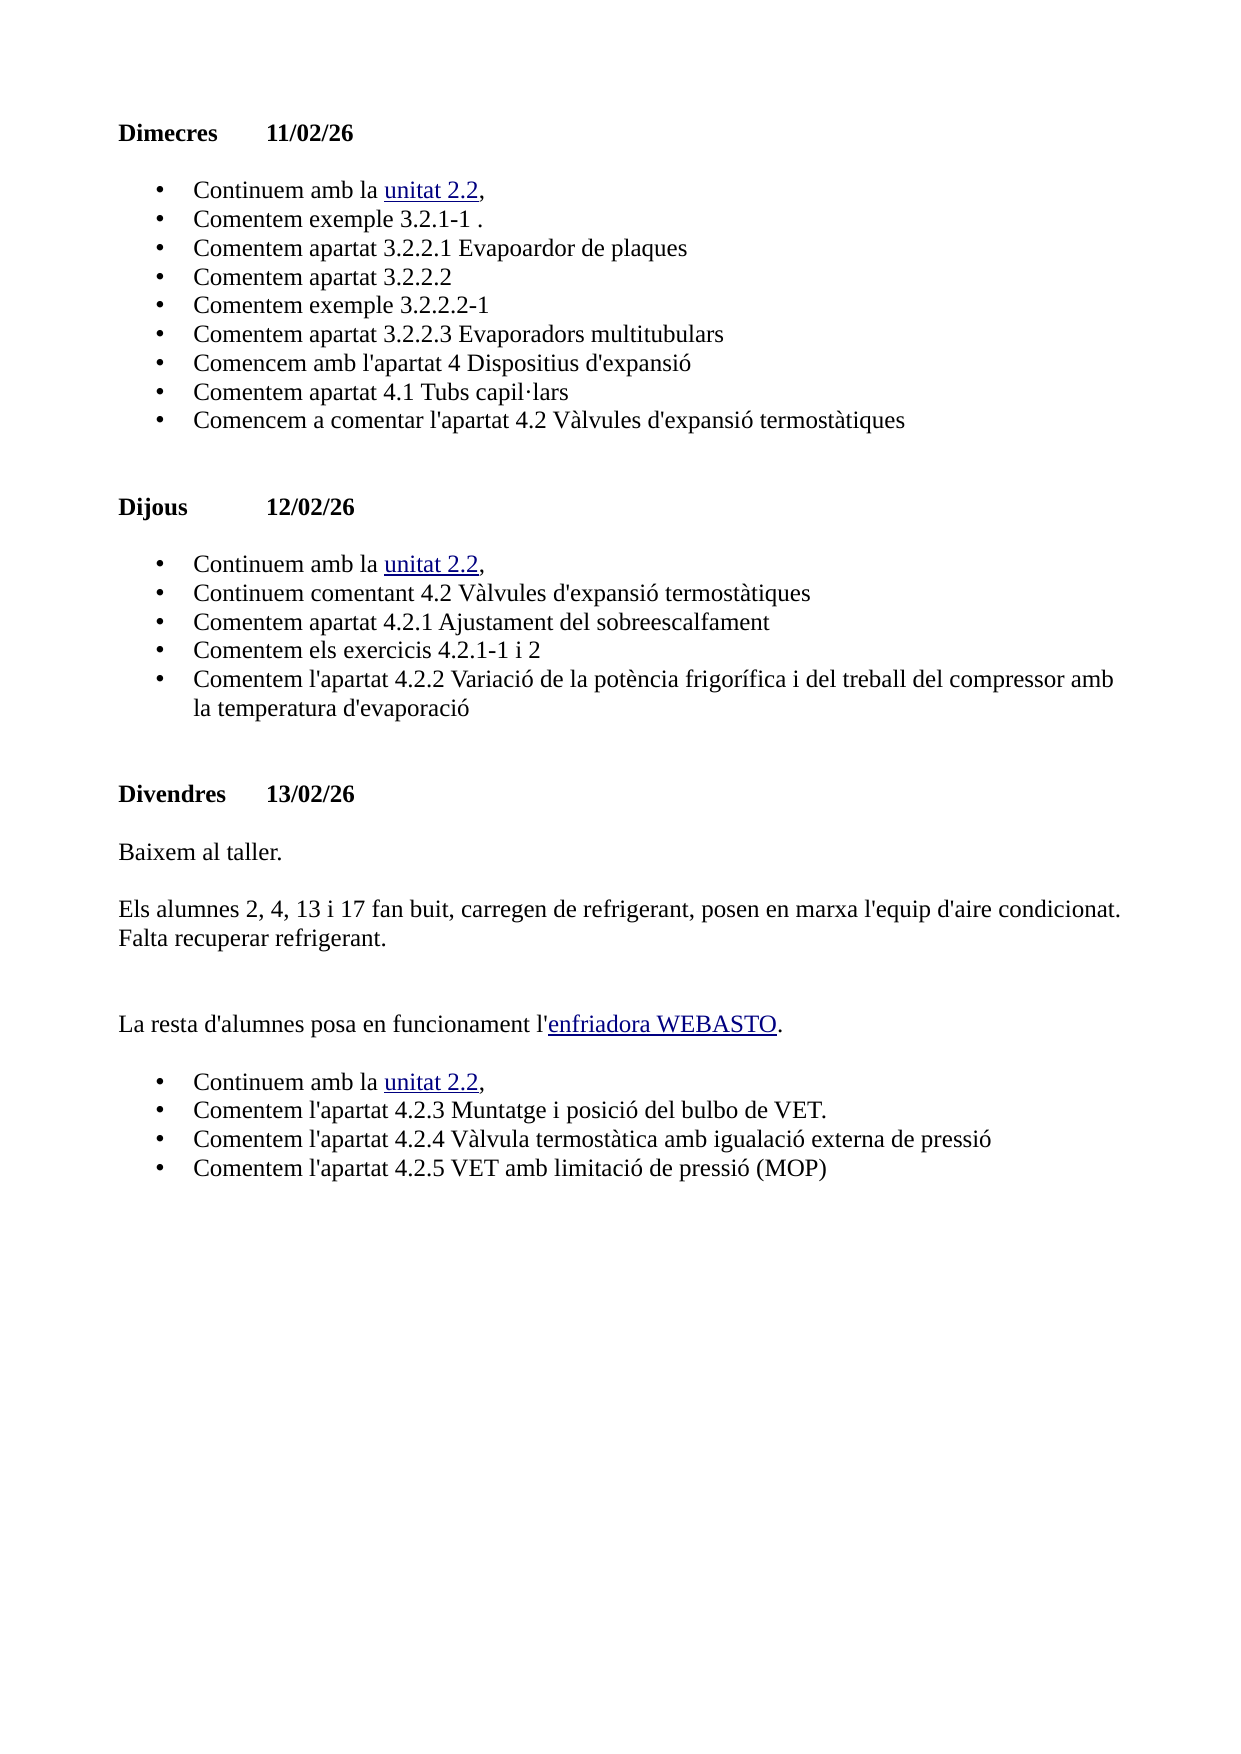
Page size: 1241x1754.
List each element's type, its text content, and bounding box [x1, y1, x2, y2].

text Baixem al taller. [118, 837, 1122, 866]
list Comentem els exercicis 4.2.1-1 i 2 [156, 636, 1122, 664]
list Comentem apartat 4.2.1 Ajustament del sobreescalfament [156, 607, 1122, 636]
list Continuem amb la unitat 2.2, [156, 176, 1122, 204]
list Comentem apartat 3.2.2.2 [156, 262, 1122, 291]
list Comentem l'apartat 4.2.3 Muntatge i posició del bulbo de VET. [156, 1096, 1122, 1124]
list Comencem a comentar l'apartat 4.2 Vàlvules d'expansió termostàtiques [156, 406, 1122, 434]
text Els alumnes 2, 4, 13 i 17 fan buit, carregen de refrigerant, posen en marxa l'equip d'aire condicionat. Falta recuperar refrigerant. [118, 894, 1122, 952]
list Continuem comentant 4.2 Vàlvules d'expansió termostàtiques [156, 578, 1122, 607]
text Dimecres 11/02/26 [118, 118, 1122, 147]
list Comentem apartat 3.2.2.3 Evaporadors multitubulars [156, 319, 1122, 348]
list Comentem apartat 4.1 Tubs capil·lars [156, 377, 1122, 406]
list Continuem amb la unitat 2.2, [156, 549, 1122, 578]
list Comentem l'apartat 4.2.2 Variació de la potència frigorífica i del treball del compressor amb la temperatura d'evaporació [156, 664, 1122, 722]
list Comentem l'apartat 4.2.4 Vàlvula termostàtica amb igualació externa de pressió [156, 1124, 1122, 1153]
list Continuem amb la unitat 2.2, [156, 1067, 1122, 1096]
list Comentem l'apartat 4.2.5 VET amb limitació de pressió (MOP) [156, 1153, 1122, 1182]
text Divendres 13/02/26 [118, 779, 1122, 808]
text Dijous 12/02/26 [118, 492, 1122, 521]
list Comencem amb l'apartat 4 Dispositius d'expansió [156, 348, 1122, 377]
list Comentem exemple 3.2.2.2-1 [156, 291, 1122, 319]
list Comentem apartat 3.2.2.1 Evapoardor de plaques [156, 233, 1122, 262]
text La resta d'alumnes posa en funcionament l'enfriadora WEBASTO. [118, 1009, 1122, 1038]
list Comentem exemple 3.2.1-1 . [156, 204, 1122, 233]
